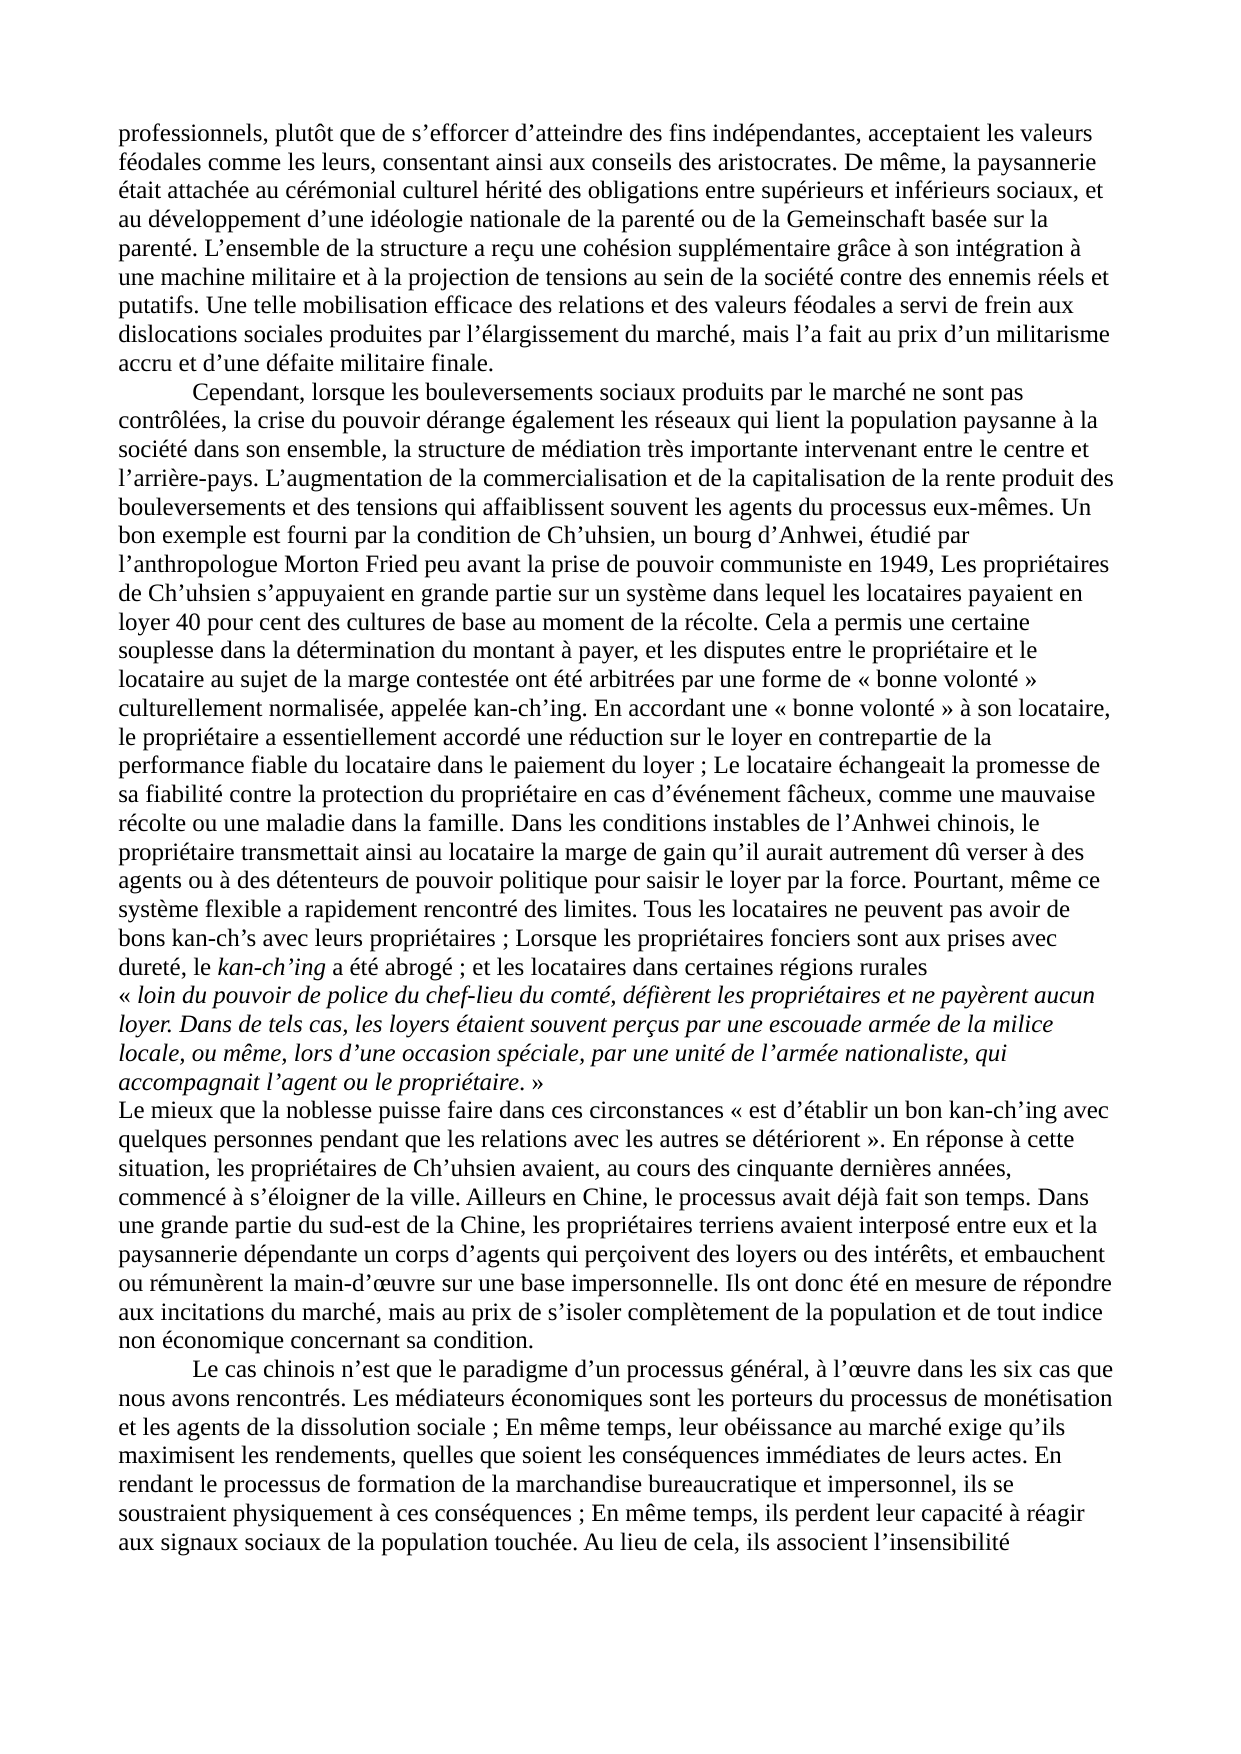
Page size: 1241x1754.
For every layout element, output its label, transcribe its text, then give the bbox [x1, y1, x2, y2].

text Cependant, lorsque les bouleversements sociaux produits par le marché ne sont pas contrôlées, la crise du pouvoir dérange également les réseaux qui lient la population paysanne à la société dans son ensemble, la structure de médiation très importante intervenant entre le centre et l’arrière-pays. L’augmentation de la commercialisation et de la capitalisation de la rente produit des bouleversements et des tensions qui affaiblissent souvent les agents du processus eux-mêmes. Un bon exemple est fourni par la condition de Ch’uhsien, un bourg d’Anhwei, étudié par l’anthropologue Morton Fried peu avant la prise de pouvoir communiste en 1949, Les propriétaires de Ch’uhsien s’appuyaient en grande partie sur un système dans lequel les locataires payaient en loyer 40 pour cent des cultures de base au moment de la récolte. Cela a permis une certaine souplesse dans la détermination du montant à payer, et les disputes entre le propriétaire et le locataire au sujet de la marge contestée ont été arbitrées par une forme de « bonne volonté » culturellement normalisée, appelée kan-ch’ing. En accordant une « bonne volonté » à son locataire, le propriétaire a essentiellement accordé une réduction sur le loyer en contrepartie de la performance fiable du locataire dans le paiement du loyer ; Le locataire échangeait la promesse de sa fiabilité contre la protection du propriétaire en cas d’événement fâcheux, comme une mauvaise récolte ou une maladie dans la famille. Dans les conditions instables de l’Anhwei chinois, le propriétaire transmettait ainsi au locataire la marge de gain qu’il aurait autrement dû verser à des agents ou à des détenteurs de pouvoir politique pour saisir le loyer par la force. Pourtant, même ce système flexible a rapidement rencontré des limites. Tous les locataires ne peuvent pas avoir de bons kan-ch’s avec leurs propriétaires ; Lorsque les propriétaires fonciers sont aux prises avec dureté, le kan-ch’ing a été abrogé ; et les locataires dans certaines régions rurales [118, 377, 1122, 981]
text Le mieux que la noblesse puisse faire dans ces circonstances « est d’établir un bon kan-ch’ing avec quelques personnes pendant que les relations avec les autres se détériorent ». En réponse à cette situation, les propriétaires de Ch’uhsien avaient, au cours des cinquante dernières années, commencé à s’éloigner de la ville. Ailleurs en Chine, le processus avait déjà fait son temps. Dans une grande partie du sud-est de la Chine, les propriétaires terriens avaient interposé entre eux et la paysannerie dépendante un corps d’agents qui perçoivent des loyers ou des intérêts, et embauchent ou rémunèrent la main-d’œuvre sur une base impersonnelle. Ils ont donc été en mesure de répondre aux incitations du marché, mais au prix de s’isoler complètement de la population et de tout indice non économique concernant sa condition. [118, 1096, 1122, 1354]
text Le cas chinois n’est que le paradigme d’un processus général, à l’œuvre dans les six cas que nous avons rencontrés. Les médiateurs économiques sont les porteurs du processus de monétisation et les agents de la dissolution sociale ; En même temps, leur obéissance au marché exige qu’ils maximisent les rendements, quelles que soient les conséquences immédiates de leurs actes. En rendant le processus de formation de la marchandise bureaucratique et impersonnel, ils se soustraient physiquement à ces conséquences ; En même temps, ils perdent leur capacité à réagir aux signaux sociaux de la population touchée. Au lieu de cela, ils associent l’insensibilité [118, 1354, 1122, 1556]
text « loin du pouvoir de police du chef-lieu du comté, défièrent les propriétaires et ne payèrent aucun loyer. Dans de tels cas, les loyers étaient souvent perçus par une escouade armée de la milice locale, ou même, lors d’une occasion spéciale, par une unité de l’armée nationaliste, qui accompagnait l’agent ou le propriétaire. » [118, 981, 1122, 1096]
text professionnels, plutôt que de s’efforcer d’atteindre des fins indépendantes, acceptaient les valeurs féodales comme les leurs, consentant ainsi aux conseils des aristocrates. De même, la paysannerie était attachée au cérémonial culturel hérité des obligations entre supérieurs et inférieurs sociaux, et au développement d’une idéologie nationale de la parenté ou de la Gemeinschaft basée sur la parenté. L’ensemble de la structure a reçu une cohésion supplémentaire grâce à son intégration à une machine militaire et à la projection de tensions au sein de la société contre des ennemis réels et putatifs. Une telle mobilisation efficace des relations et des valeurs féodales a servi de frein aux dislocations sociales produites par l’élargissement du marché, mais l’a fait au prix d’un militarisme accru et d’une défaite militaire finale. [118, 118, 1122, 377]
